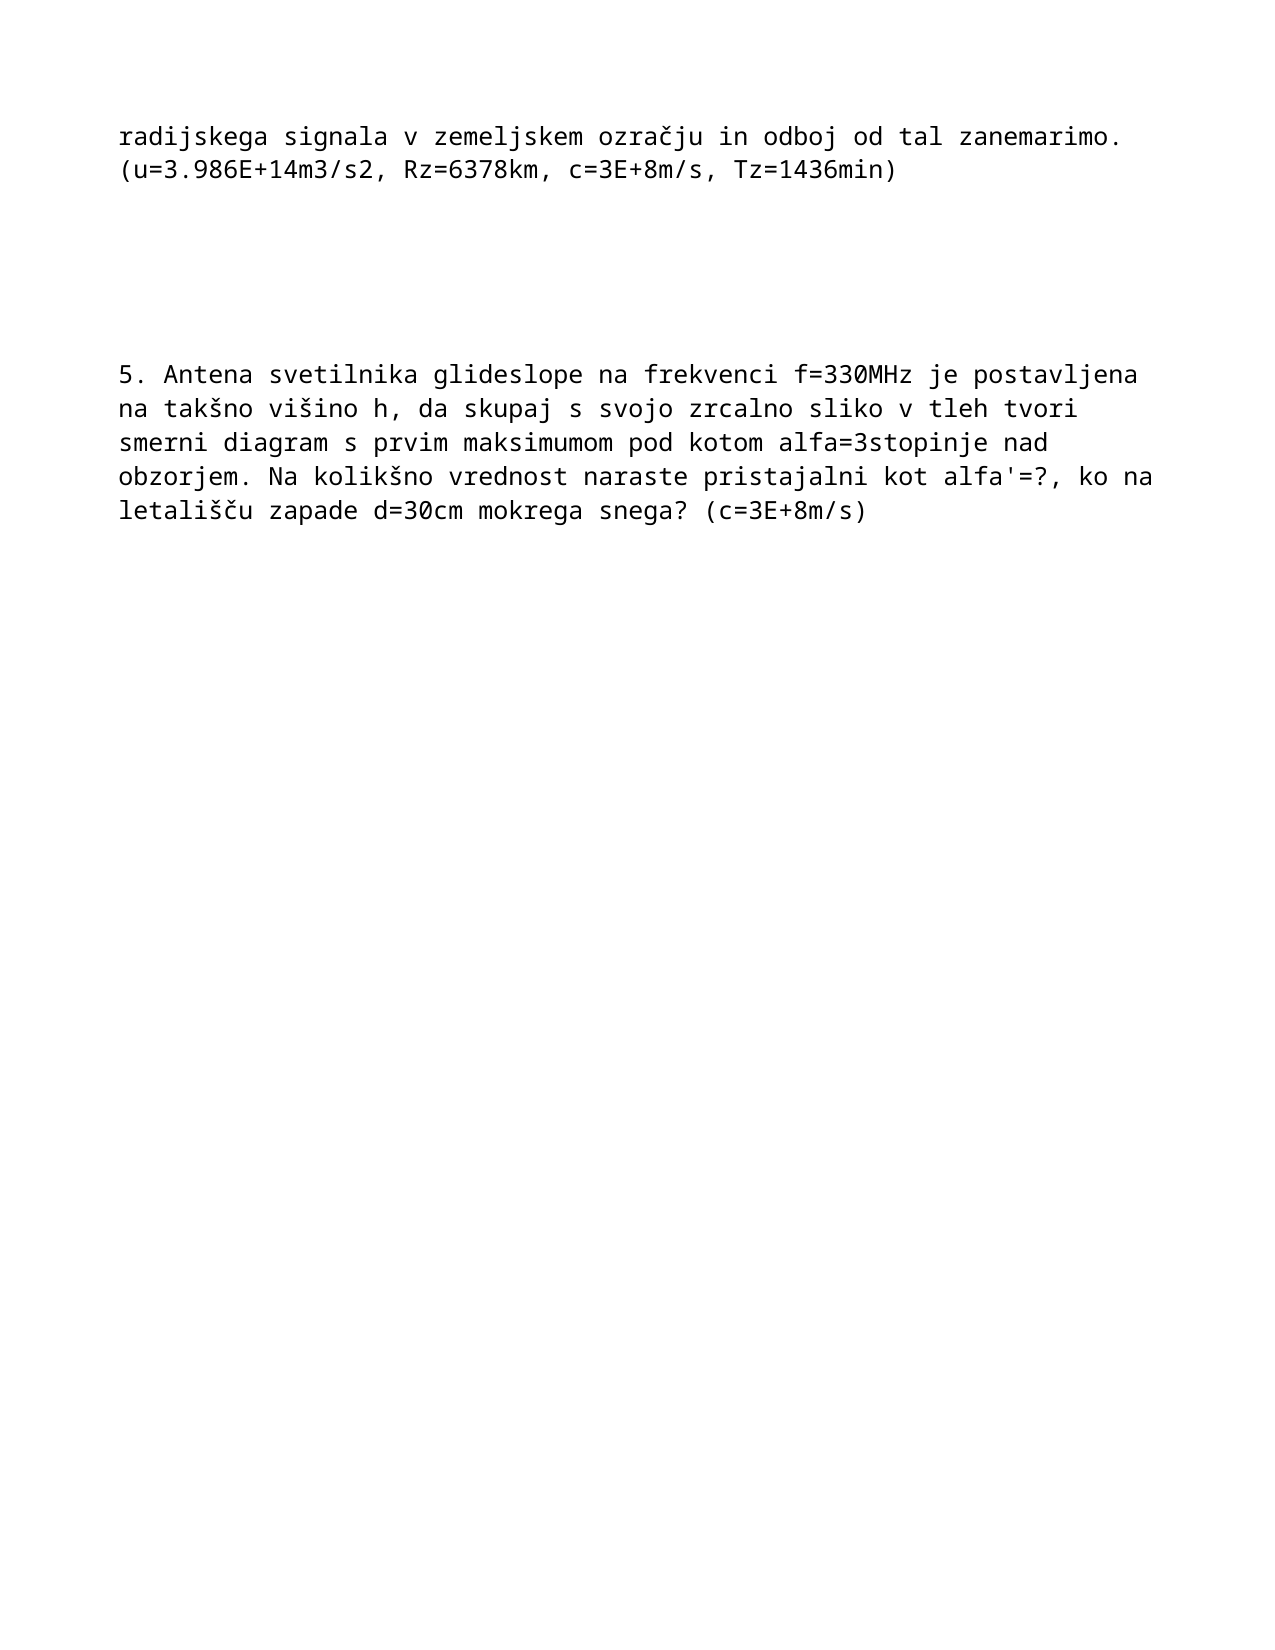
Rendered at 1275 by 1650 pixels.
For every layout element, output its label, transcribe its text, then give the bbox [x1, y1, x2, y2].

text 5. Antena svetilnika glideslope na frekvenci f=330MHz je postavljena na takšno višino h, da skupaj s svojo zrcalno sliko v tleh tvori smerni diagram s prvim maksimumom pod kotom alfa=3stopinje nad obzorjem. Na kolikšno vrednost naraste pristajalni kot alfa'=?, ko na letališču zapade d=30cm mokrega snega? (c=3E+8m/s) [118, 357, 1157, 527]
text radijskega signala v zemeljskem ozračju in odboj od tal zanemarimo. (u=3.986E+14m3/s2, Rz=6378km, c=3E+8m/s, Tz=1436min) [118, 118, 1157, 186]
